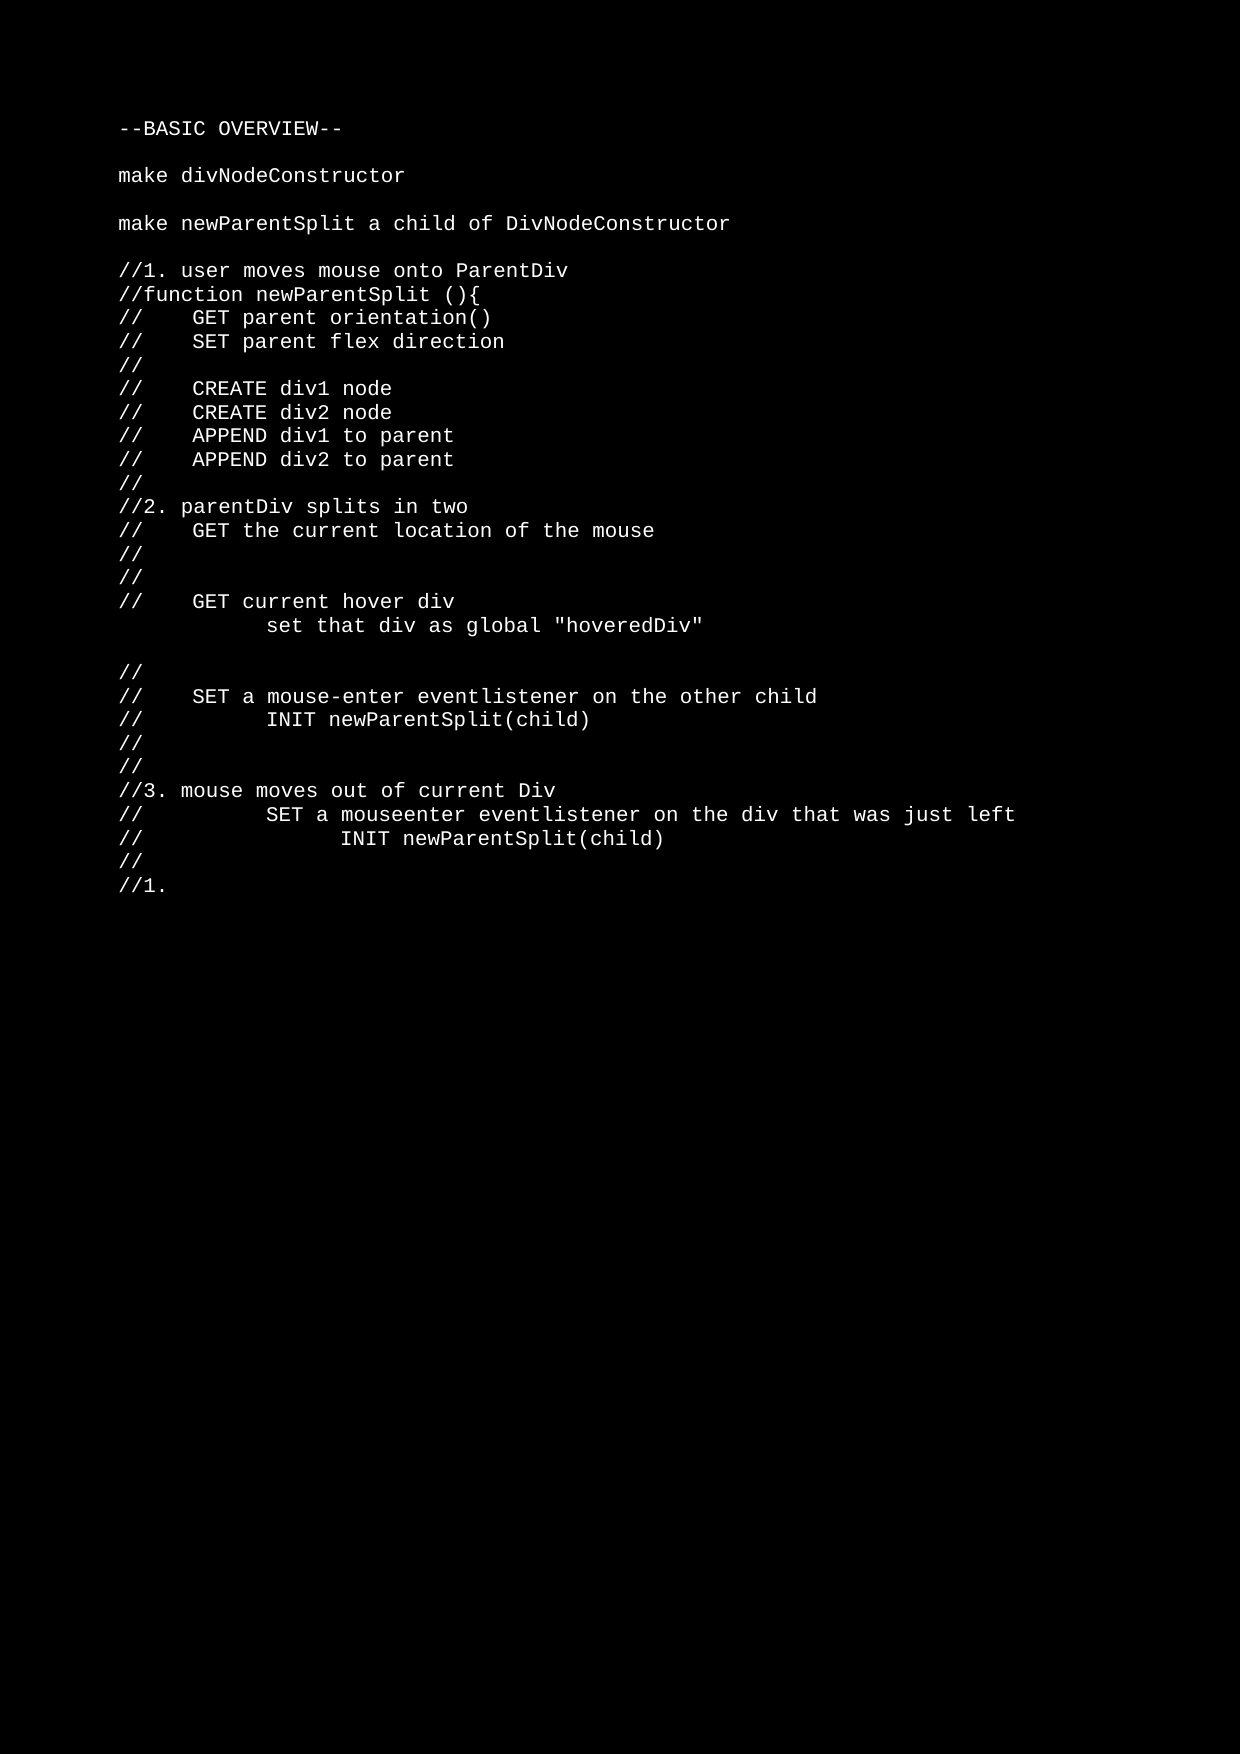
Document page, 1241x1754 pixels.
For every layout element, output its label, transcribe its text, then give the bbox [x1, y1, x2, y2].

text // [118, 733, 1122, 757]
text // [118, 354, 1122, 378]
text // GET the current location of the mouse [118, 520, 1122, 544]
text // CREATE div2 node [118, 402, 1122, 426]
text // SET a mouse-enter eventlistener on the other child [118, 686, 1122, 709]
text // CREATE div1 node [118, 378, 1122, 402]
text // [118, 757, 1122, 780]
text // APPEND div2 to parent [118, 449, 1122, 473]
text // SET parent flex direction [118, 331, 1122, 354]
text //1. [118, 875, 1122, 898]
text // [118, 662, 1122, 686]
text // [118, 544, 1122, 567]
text --BASIC OVERVIEW-- [118, 118, 1122, 142]
text // [118, 473, 1122, 496]
text //3. mouse moves out of current Div [118, 780, 1122, 804]
text make newParentSplit a child of DivNodeConstructor [118, 213, 1122, 236]
text //1. user moves mouse onto ParentDiv [118, 260, 1122, 284]
text // [118, 851, 1122, 875]
text // [118, 567, 1122, 591]
text // GET current hover div [118, 591, 1122, 615]
text // GET parent orientation() [118, 307, 1122, 331]
text // SET a mouseenter eventlistener on the div that was just left [118, 804, 1122, 827]
text // INIT newParentSplit(child) [118, 709, 1122, 733]
text make divNodeConstructor [118, 165, 1122, 189]
text //2. parentDiv splits in two [118, 496, 1122, 520]
text //function newParentSplit (){ [118, 284, 1122, 307]
text // INIT newParentSplit(child) [118, 827, 1122, 851]
text set that div as global "hoveredDiv" [118, 615, 1122, 638]
text // APPEND div1 to parent [118, 426, 1122, 449]
